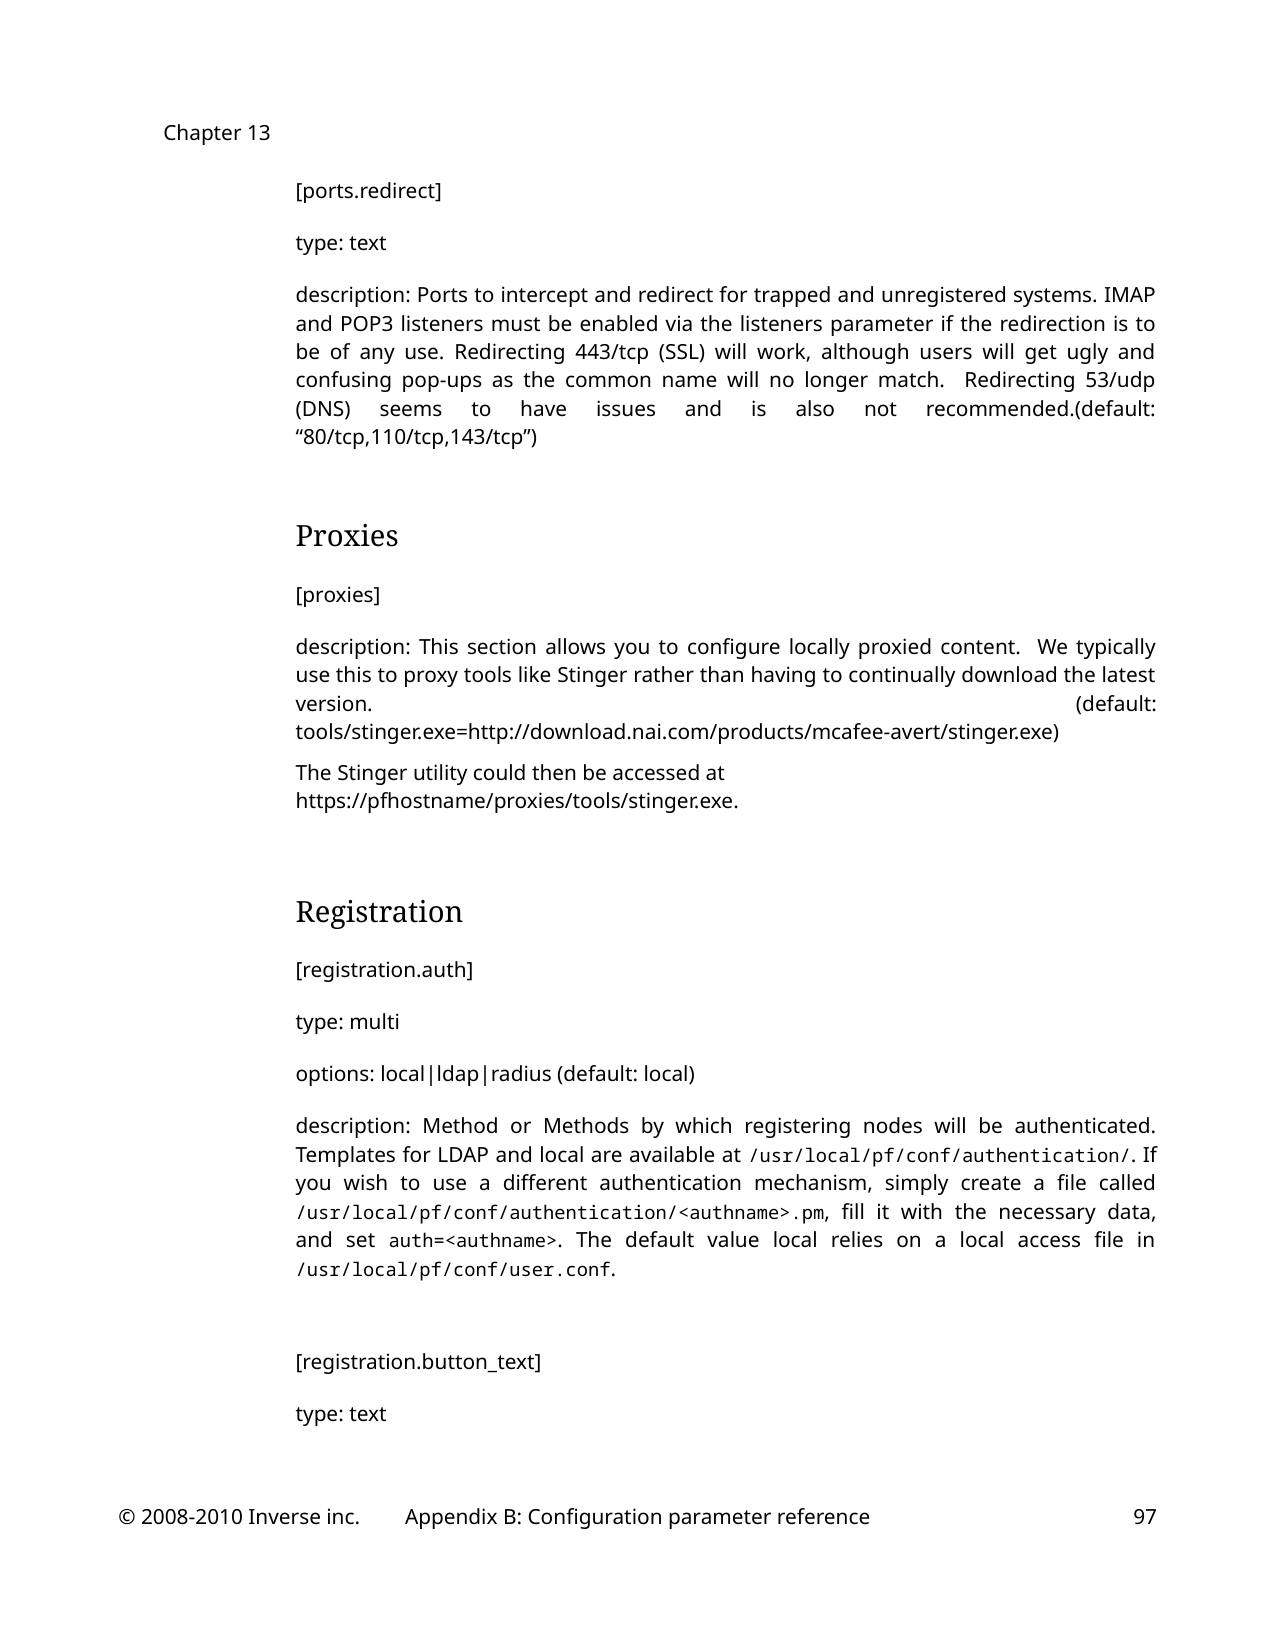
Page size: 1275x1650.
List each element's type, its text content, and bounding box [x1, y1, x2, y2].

text description: Method or Methods by which registering nodes will be authenticated. Templates for LDAP and local are available at /usr/local/pf/conf/authentication/. If you wish to use a different authentication mechanism, simply create a file called /usr/local/pf/conf/authentication/<authname>.pm, fill it with the necessary data, and set auth=<authname>. The default value local relies on a local access file in /usr/local/pf/conf/user.conf. [295, 1112, 1157, 1282]
subtitle Proxies [295, 515, 1157, 555]
text options: local|ldap|radius (default: local) [295, 1059, 1157, 1088]
text type: multi [295, 1007, 1157, 1036]
text [registration.auth] [295, 955, 1157, 984]
text type: text [295, 228, 1157, 257]
text [proxies] [295, 580, 1157, 608]
subtitle Registration [295, 891, 1157, 931]
text type: text [295, 1399, 1157, 1427]
text description: Ports to intercept and redirect for trapped and unregistered systems. IMAP and POP3 listeners must be enabled via the listeners parameter if the redirection is to be of any use. Redirecting 443/tcp (SSL) will work, although users will get ugly and confusing pop-ups as the common name will no longer match. Redirecting 53/udp (DNS) seems to have issues and is also not recommended.(default: “80/tcp,110/tcp,143/tcp”) [295, 280, 1157, 451]
text [registration.button_text] [295, 1347, 1157, 1375]
text The Stinger utility could then be accessed at https://pfhostname/proxies/tools/stinger.exe. [295, 758, 1157, 815]
text [ports.redirect] [295, 176, 1157, 204]
text description: This section allows you to configure locally proxied content. We typically use this to proxy tools like Stinger rather than having to continually download the latest version. (default: tools/stinger.exe=http://download.nai.com/products/mcafee-avert/stinger.exe) [295, 632, 1157, 746]
